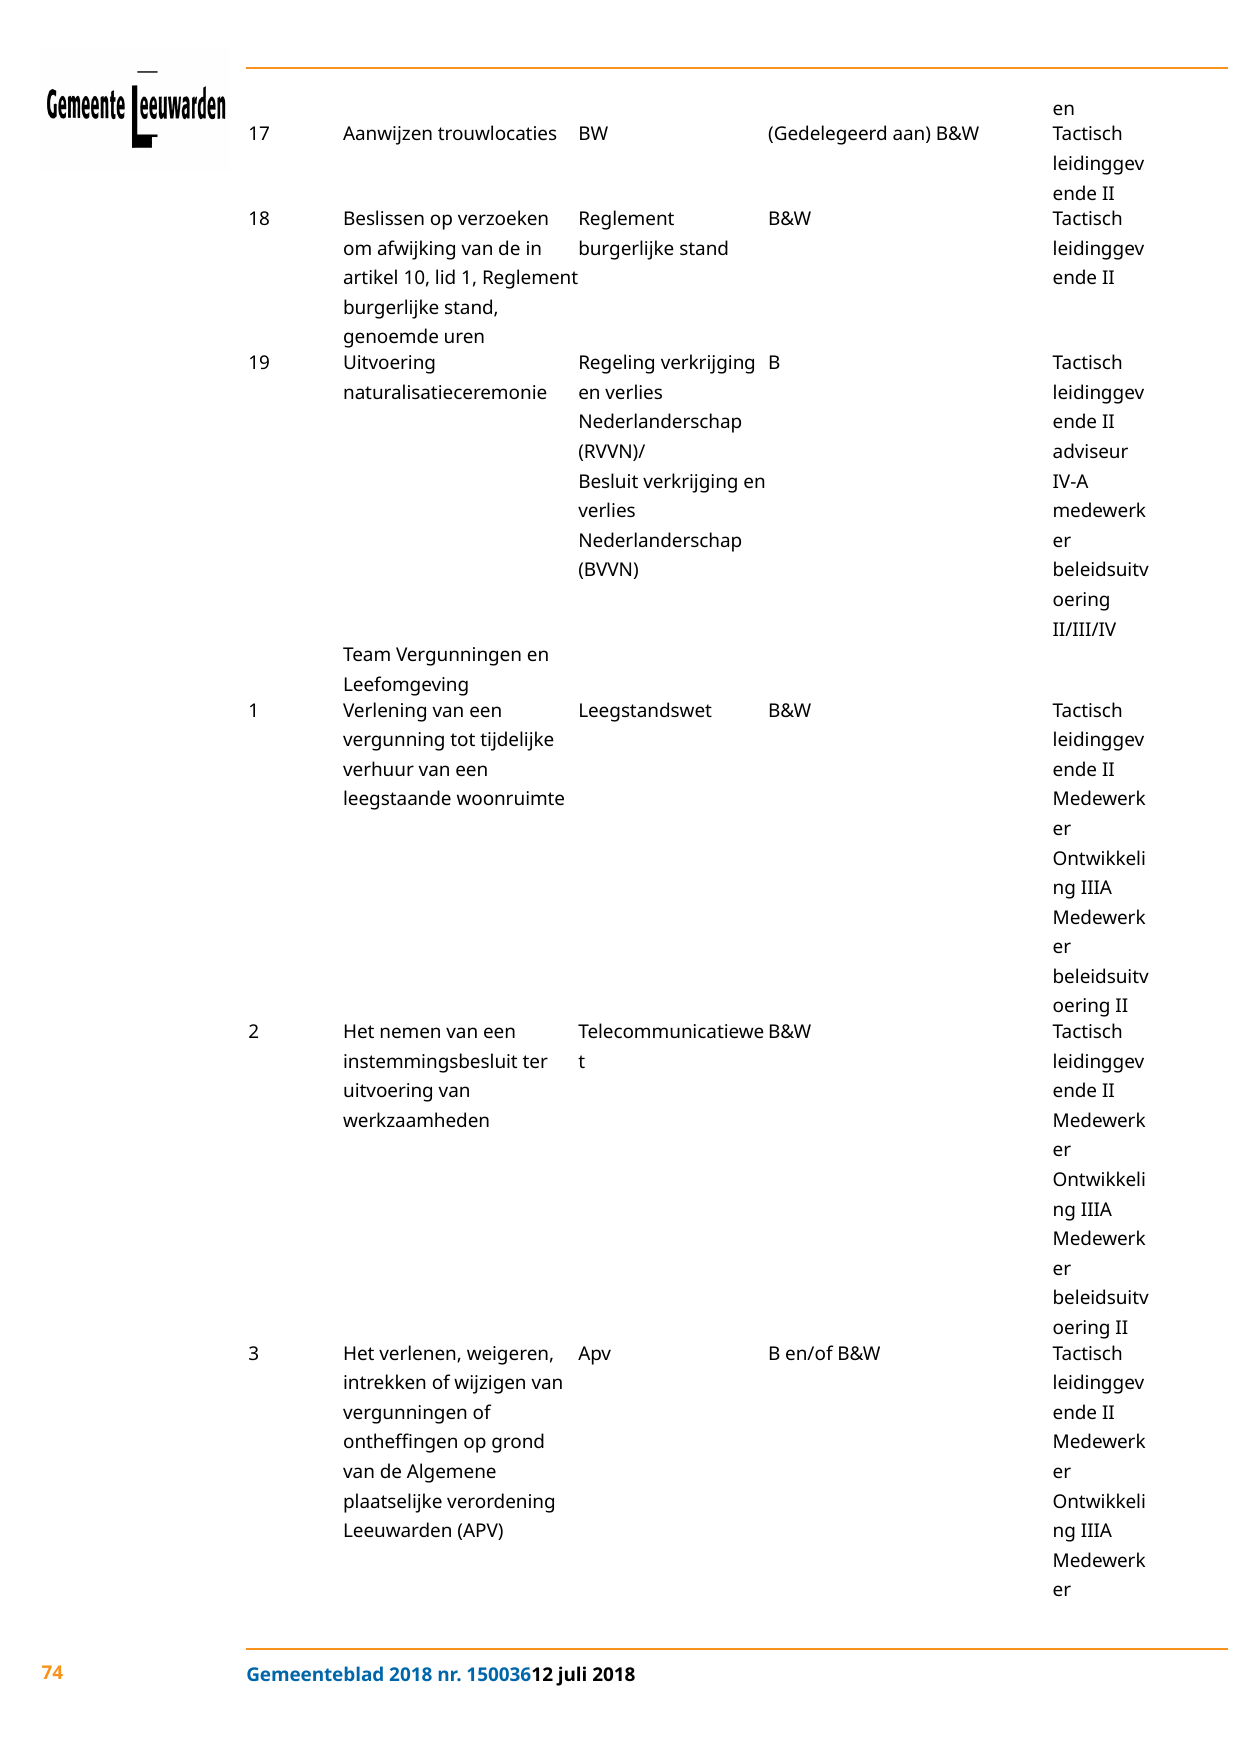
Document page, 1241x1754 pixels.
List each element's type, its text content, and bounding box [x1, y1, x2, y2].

table_cell Tactisch leidinggevende II Medewerker Ontwikkeling IIIA Medewerker [1053, 1340, 1152, 1602]
table_cell Apv [578, 1340, 768, 1602]
table_cell [248, 641, 343, 697]
table_cell Verlening van een vergunning tot tijdelijke verhuur van een leegstaande woonruimte [343, 697, 578, 1018]
table_cell Tactisch leidinggevende II Medewerker Ontwikkeling IIIA Medewerker beleidsuitvoering II [1053, 697, 1152, 1018]
table_cell 18 [248, 205, 343, 349]
table_cell BW [578, 121, 768, 205]
table_cell Uitvoering naturalisatieceremonie [343, 350, 578, 641]
table_cell Leegstandswet [578, 697, 768, 1018]
table_cell Tactisch leidinggevende II adviseur IV-A medewerker beleidsuitvoering II/III/IV [1053, 350, 1152, 641]
table_cell Aanwijzen trouwlocaties [343, 121, 578, 205]
picture [41, 47, 231, 172]
table_cell [578, 641, 768, 697]
table_cell B en/of B&W [768, 1340, 1052, 1602]
table_cell [768, 95, 1052, 121]
table_cell B&W [768, 1018, 1052, 1340]
table_cell [768, 641, 1052, 697]
table_cell [1053, 641, 1152, 697]
table_cell Tactisch leidinggevende II [1053, 121, 1152, 205]
table_cell Het verlenen, weigeren, intrekken of wijzigen van vergunningen of ontheffingen op grond van de Algemene plaatselijke verordening Leeuwarden (APV) [343, 1340, 578, 1602]
table_cell B&W [768, 697, 1052, 1018]
table_cell Reglement burgerlijke stand [578, 205, 768, 349]
table_cell Regeling verkrijging en verlies Nederlanderschap (RVVN)/ Besluit verkrijging en verlies Nederlanderschap (BVVN) [578, 350, 768, 641]
table_cell 1 [248, 697, 343, 1018]
table_cell 3 [248, 1340, 343, 1602]
table_cell [343, 95, 578, 121]
table_cell Het nemen van een instemmingsbesluit ter uitvoering van werkzaamheden [343, 1018, 578, 1340]
table_cell 19 [248, 350, 343, 641]
table_cell [578, 95, 768, 121]
table_cell Beslissen op verzoeken om afwijking van de in artikel 10, lid 1, Reglement burgerlijke stand, genoemde uren [343, 205, 578, 349]
table_cell 17 [248, 121, 343, 205]
table_cell B&W [768, 205, 1052, 349]
table_cell (Gedelegeerd aan) B&W [768, 121, 1052, 205]
table_cell Tactisch leidinggevende II [1053, 205, 1152, 349]
table_cell en [1053, 95, 1152, 121]
table_cell [248, 95, 343, 121]
table_cell Telecommunicatiewet [578, 1018, 768, 1340]
table_cell 2 [248, 1018, 343, 1340]
table_cell Tactisch leidinggevende II Medewerker Ontwikkeling IIIA Medewerker beleidsuitvoering II [1053, 1018, 1152, 1340]
table_cell Team Vergunningen en Leefomgeving [343, 641, 578, 697]
table_cell B [768, 350, 1052, 641]
